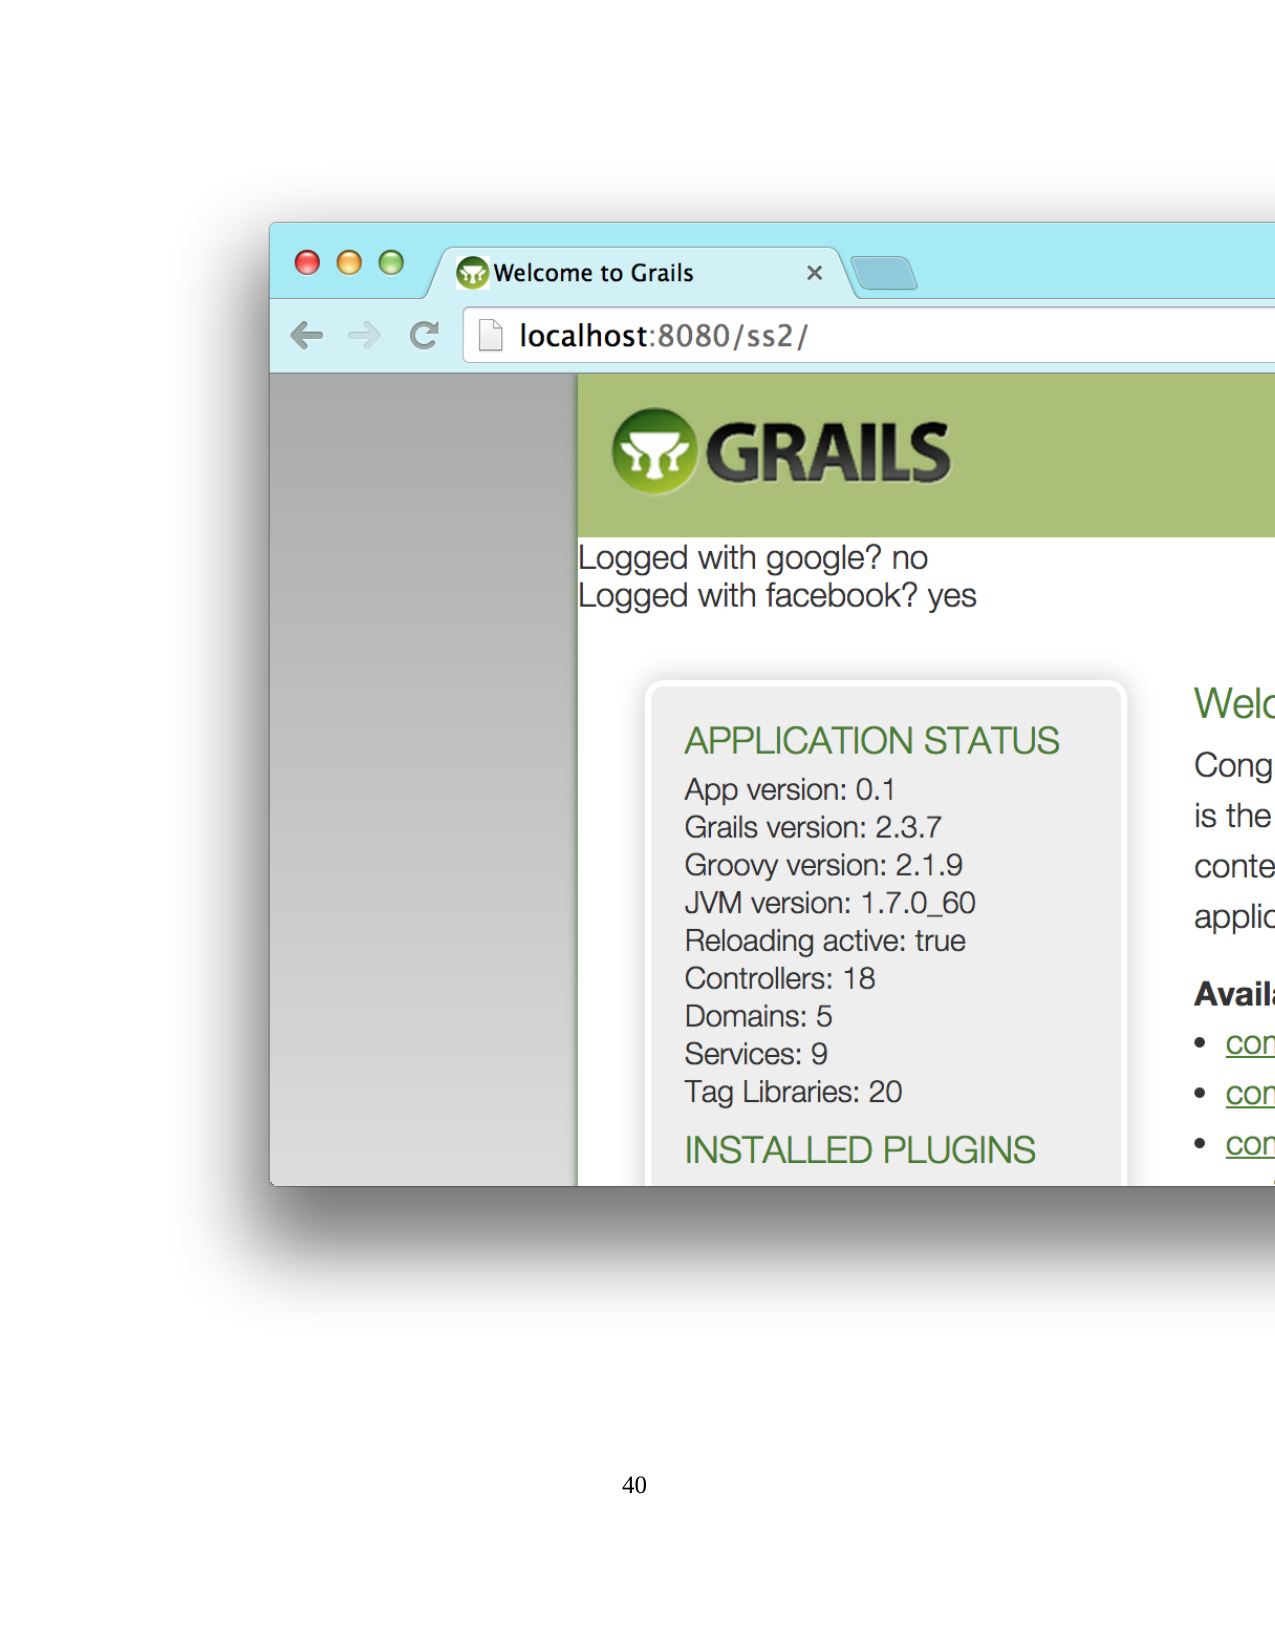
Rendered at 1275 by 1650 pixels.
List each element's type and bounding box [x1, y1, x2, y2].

picture [150, 150, 1275, 1352]
